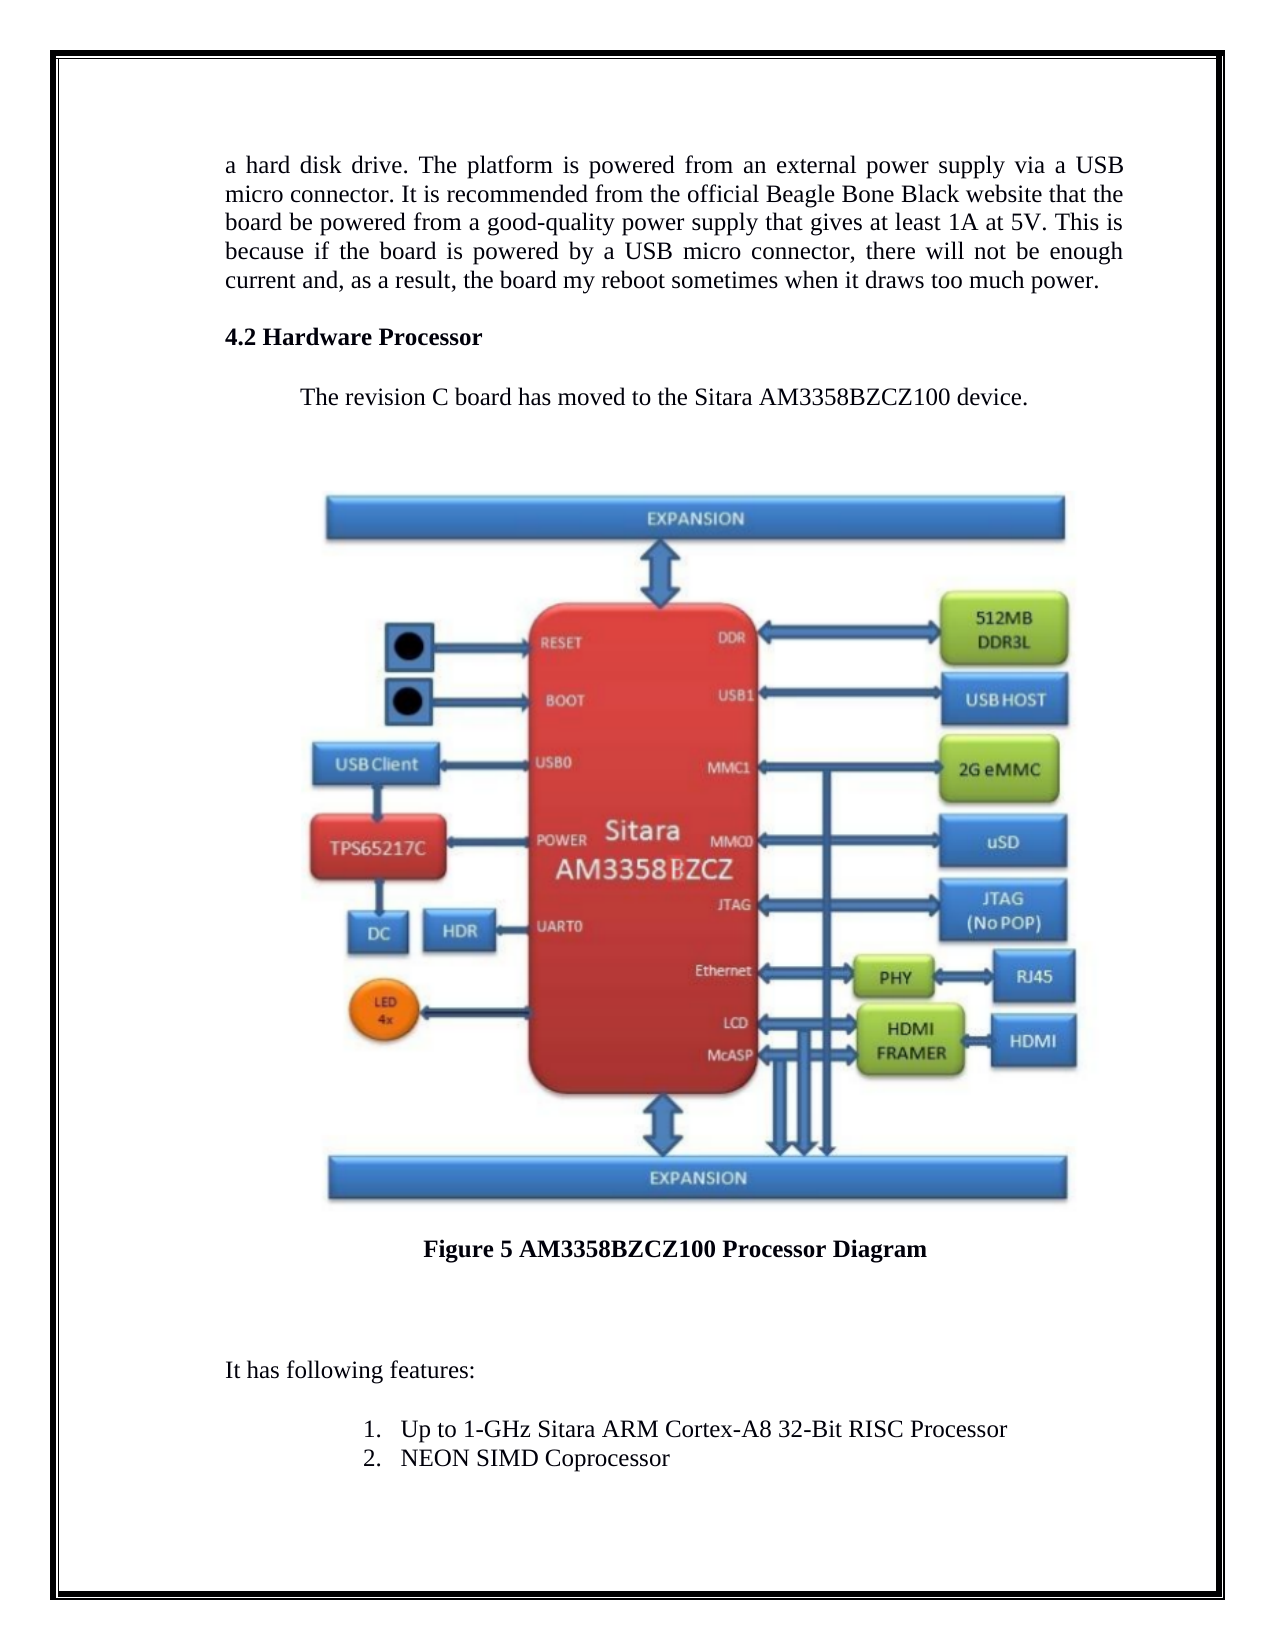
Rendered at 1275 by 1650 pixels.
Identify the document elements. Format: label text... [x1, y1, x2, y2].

text a hard disk drive. The platform is powered from an external power supply via a USB micro connector. It is recommended from the official Beagle Bone Black website that the board be powered from a good-quality power supply that gives at least 1A at 5V. This is because if the board is powered by a USB micro connector, there will not be enough current and, as a result, the board my reboot sometimes when it draws too much power. [225, 150, 1125, 294]
list NEON SIMD Coprocessor [363, 1443, 1125, 1472]
text It has following features: [225, 1355, 1125, 1384]
text Figure 5 AM3358BZCZ100 Processor Diagram [225, 1234, 1125, 1263]
text The revision C board has moved to the Sitara AM3358BZCZ100 device. [225, 382, 1125, 411]
picture [289, 473, 1123, 1222]
text 4.2 Hardware Processor [225, 322, 1125, 351]
list Up to 1-GHz Sitara ARM Cortex-A8 32‑Bit RISC Processor [363, 1414, 1125, 1443]
